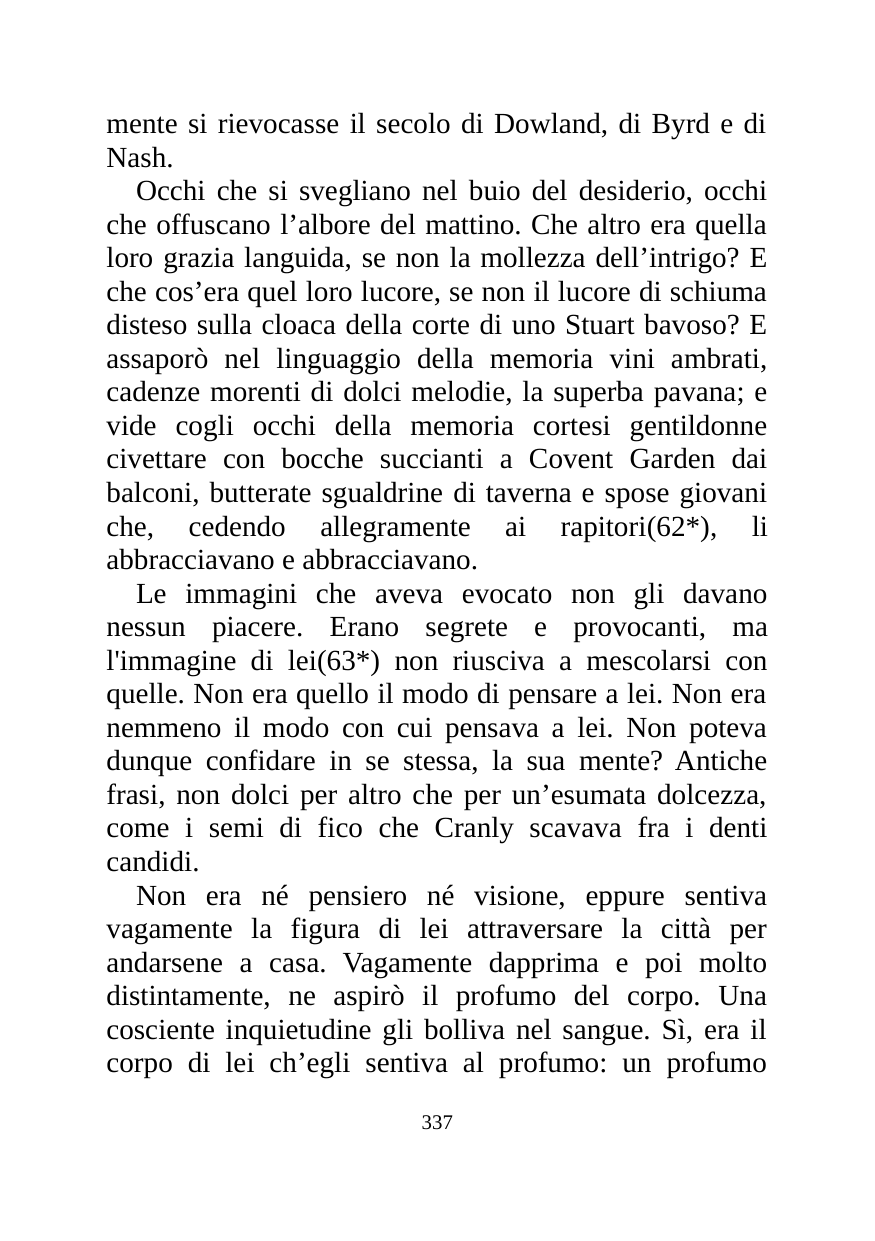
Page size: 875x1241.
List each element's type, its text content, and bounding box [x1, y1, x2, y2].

text Le immagini che aveva evocato non gli davano nessun piacere. Erano segrete e provocanti, ma l'immagine di lei(63*) non riusciva a mescolarsi con quelle. Non era quello il modo di pensare a lei. Non era nemmeno il modo con cui pensava a lei. Non poteva dunque confidare in se stessa, la sua mente? Antiche frasi, non dolci per altro che per un’esumata dolcezza, come i semi di fico che Cranly scavava fra i denti candidi. [106, 576, 768, 878]
text Occhi che si svegliano nel buio del desiderio, occhi che offuscano l’albore del mattino. Che altro era quella loro grazia languida, se non la mollezza dell’intrigo? E che cos’era quel loro lucore, se non il lucore di schiuma disteso sulla cloaca della corte di uno Stuart bavoso? E assaporò nel linguaggio della memoria vini ambrati, cadenze morenti di dolci melodie, la superba pavana; e vide cogli occhi della memoria cortesi gentildonne civettare con bocche succianti a Covent Garden dai balconi, butterate sgualdrine di taverna e spose giovani che, cedendo allegramente ai rapitori(62*), li abbracciavano e abbracciavano. [106, 173, 768, 576]
text mente si rievocasse il secolo di Dowland, di Byrd e di Nash. [106, 106, 768, 173]
text Non era né pensiero né visione, eppure sentiva vagamente la figura di lei attraversare la città per andarsene a casa. Vagamente dapprima e poi molto distintamente, ne aspirò il profumo del corpo. Una cosciente inquietudine gli bolliva nel sangue. Sì, era il corpo di lei ch’egli sentiva al profumo: un profumo [106, 878, 768, 1079]
